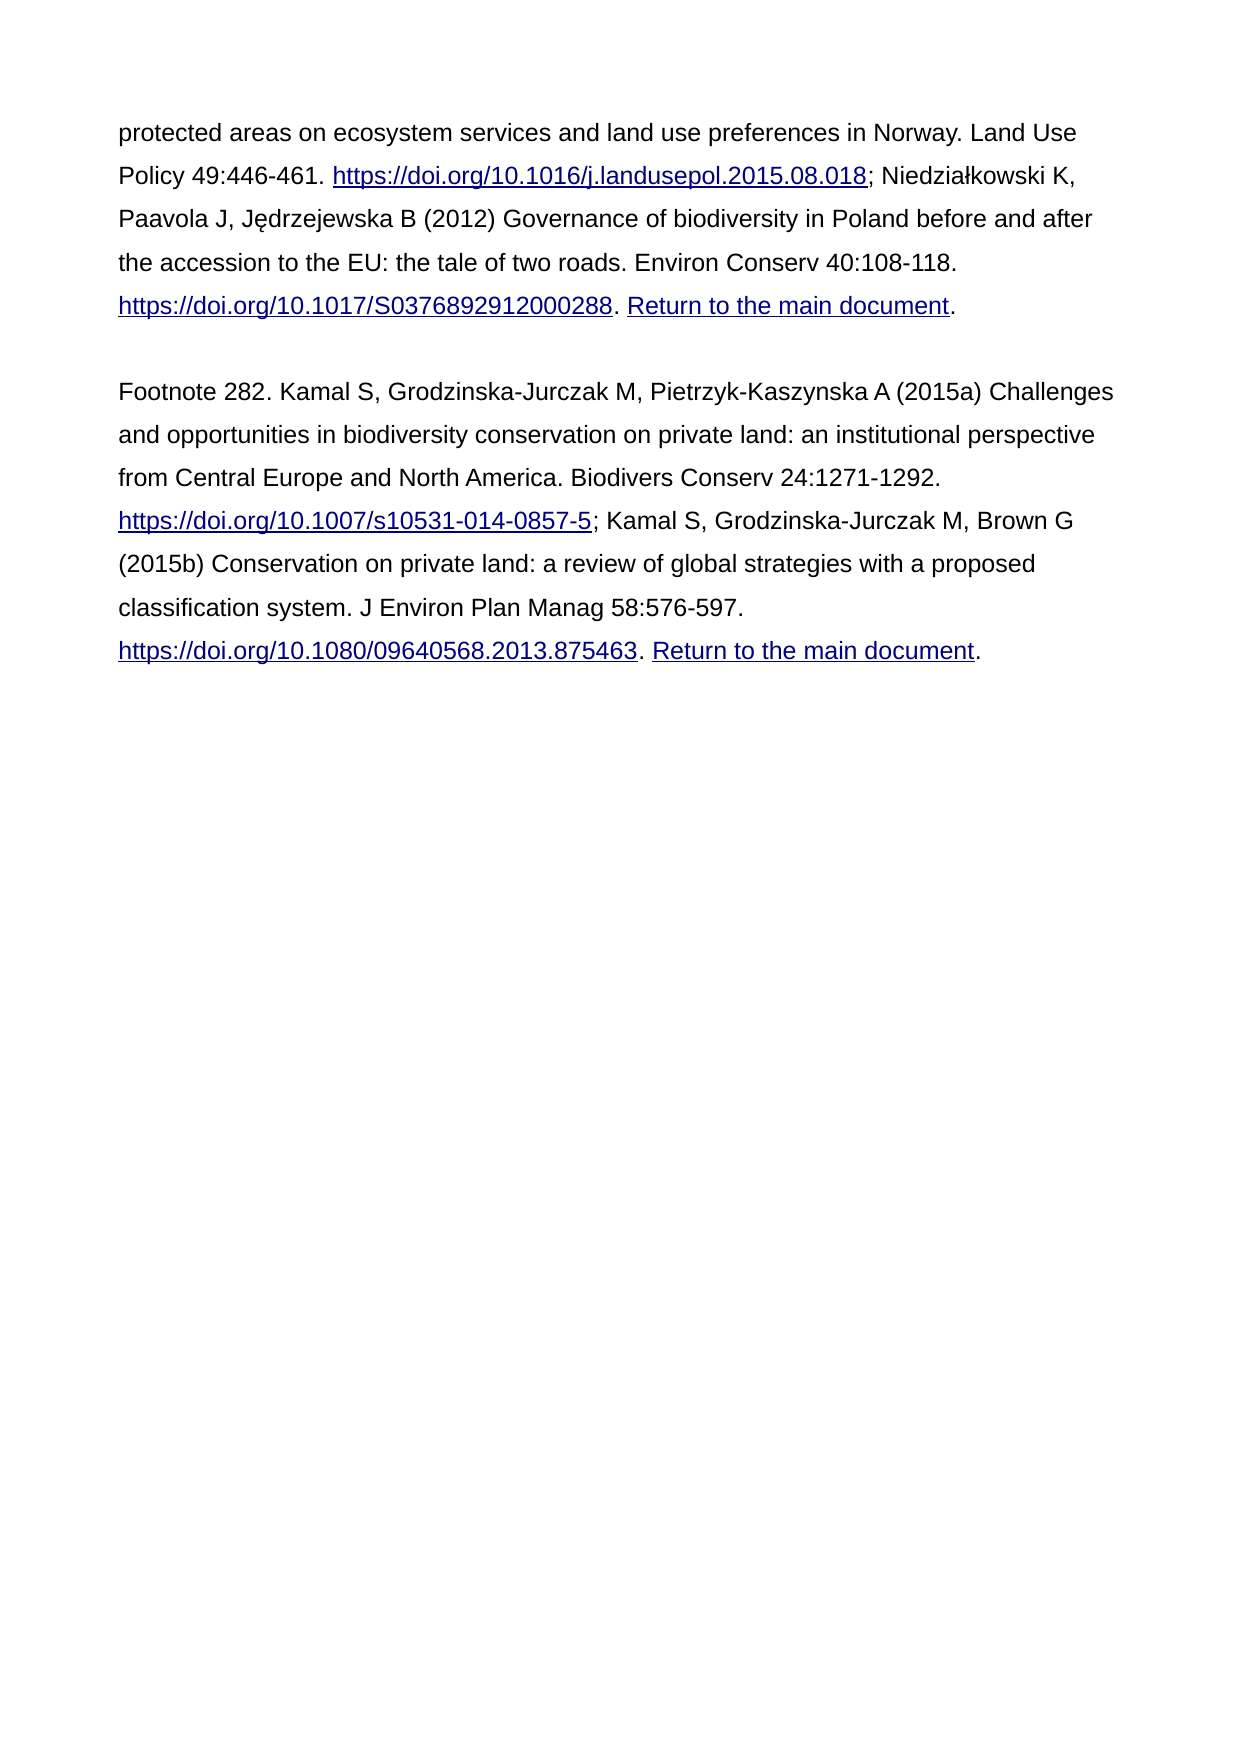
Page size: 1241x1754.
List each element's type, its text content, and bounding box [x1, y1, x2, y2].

text Footnote 282. Kamal S, Grodzinska-Jurczak M, Pietrzyk-Kaszynska A (2015a) Challenges and opportunities in biodiversity conservation on private land: an institutional perspective from Central Europe and North America. Biodivers Conserv 24:1271-1292. https://doi.org/10.1007/s10531-014-0857-5; Kamal S, Grodzinska-Jurczak M, Brown G (2015b) Conservation on private land: a review of global strategies with a proposed classification system. J Environ Plan Manag 58:576-597. https://doi.org/10.1080/09640568.2013.875463. Return to the main document. [118, 377, 1122, 664]
text protected areas on ecosystem services and land use preferences in Norway. Land Use Policy 49:446-461. https://doi.org/10.1016/j.landusepol.2015.08.018; Niedziałkowski K, Paavola J, Jędrzejewska B (2012) Governance of biodiversity in Poland before and after the accession to the EU: the tale of two roads. Environ Conserv 40:108-118. https://doi.org/10.1017/S0376892912000288. Return to the main document. [118, 118, 1122, 319]
